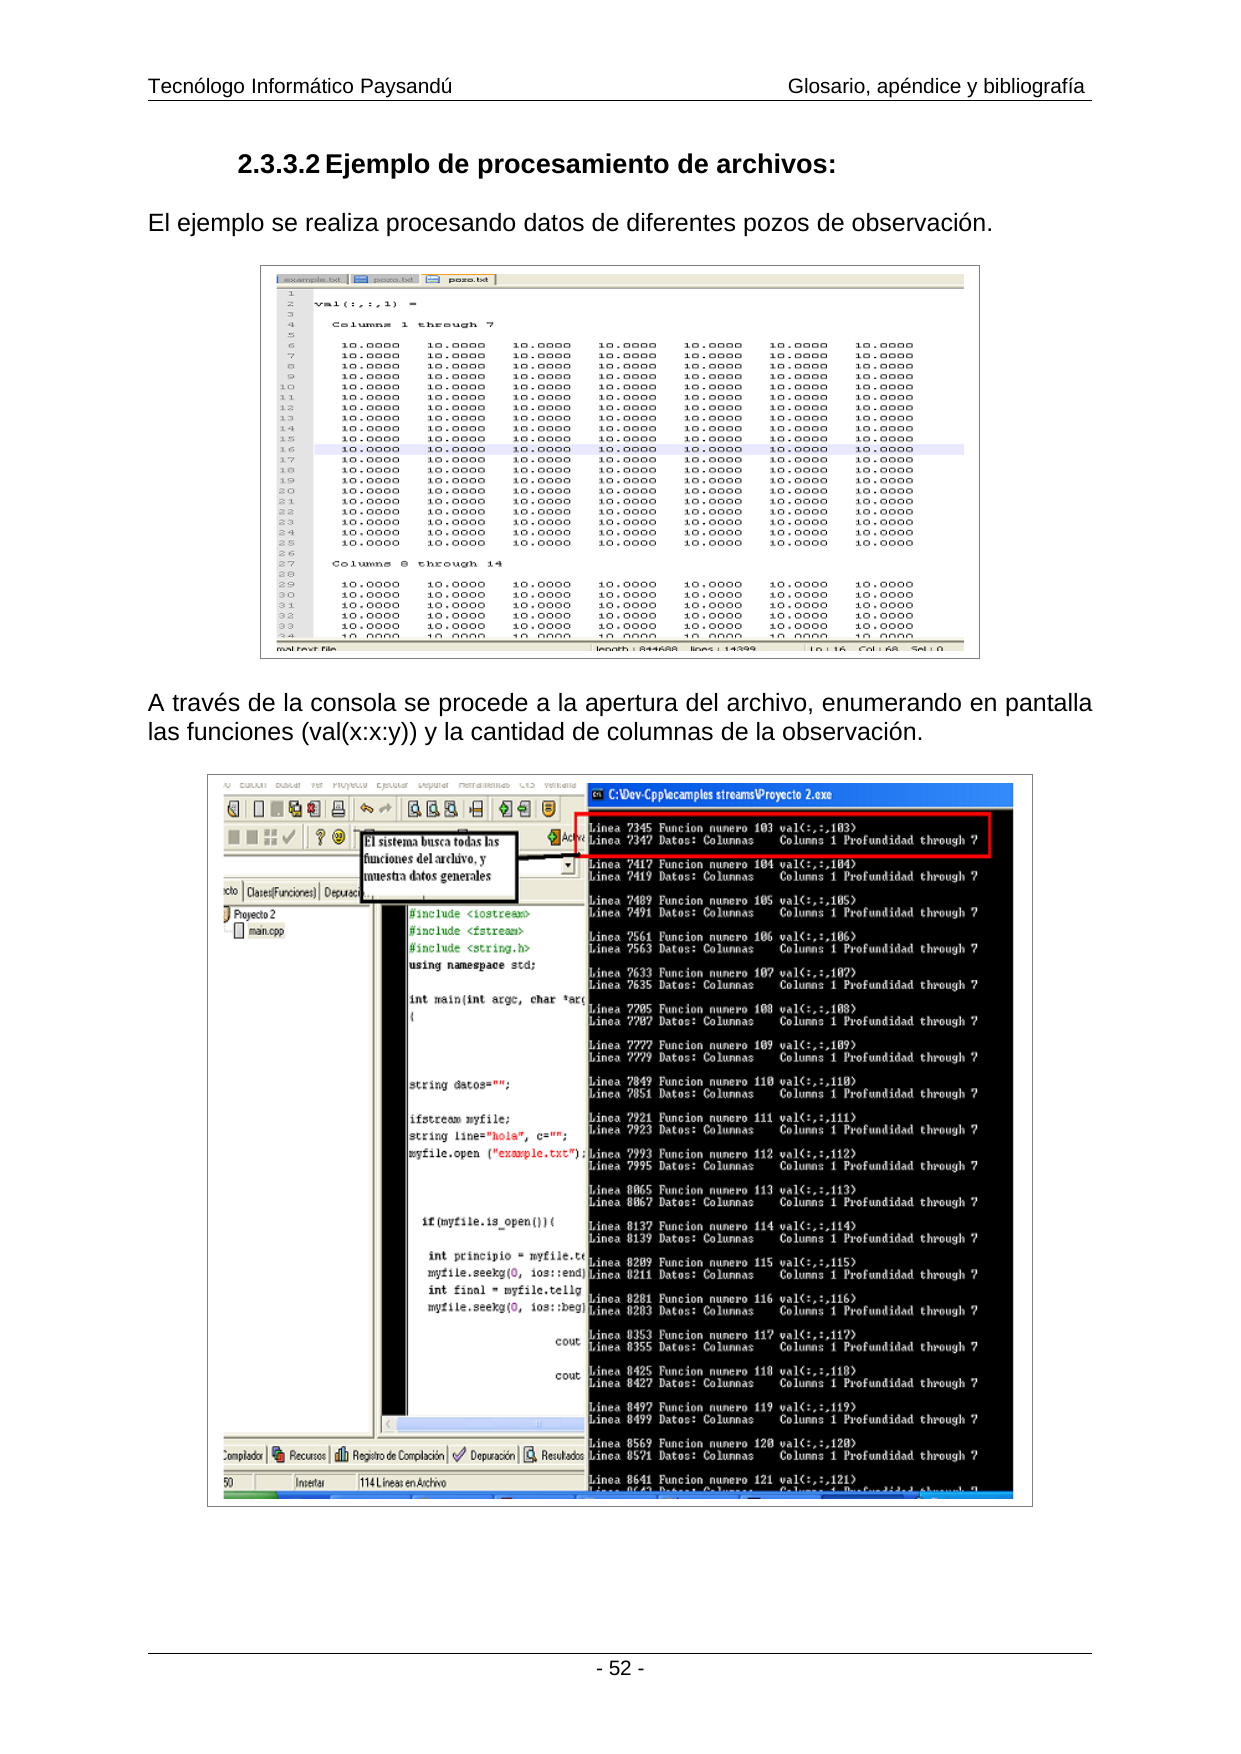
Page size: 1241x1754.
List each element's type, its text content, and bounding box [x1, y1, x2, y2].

picture [223, 783, 1017, 1499]
text El ejemplo se realiza procesando datos de diferentes pozos de observación. [148, 208, 1092, 236]
text A través de la consola se procede a la apertura del archivo, enumerando en pantalla las funciones (val(x:x:y)) y la cantidad de columnas de la observación. [148, 688, 1092, 746]
picture [276, 274, 964, 651]
subtitle Ejemplo de procesamiento de archivos: [237, 148, 1092, 179]
